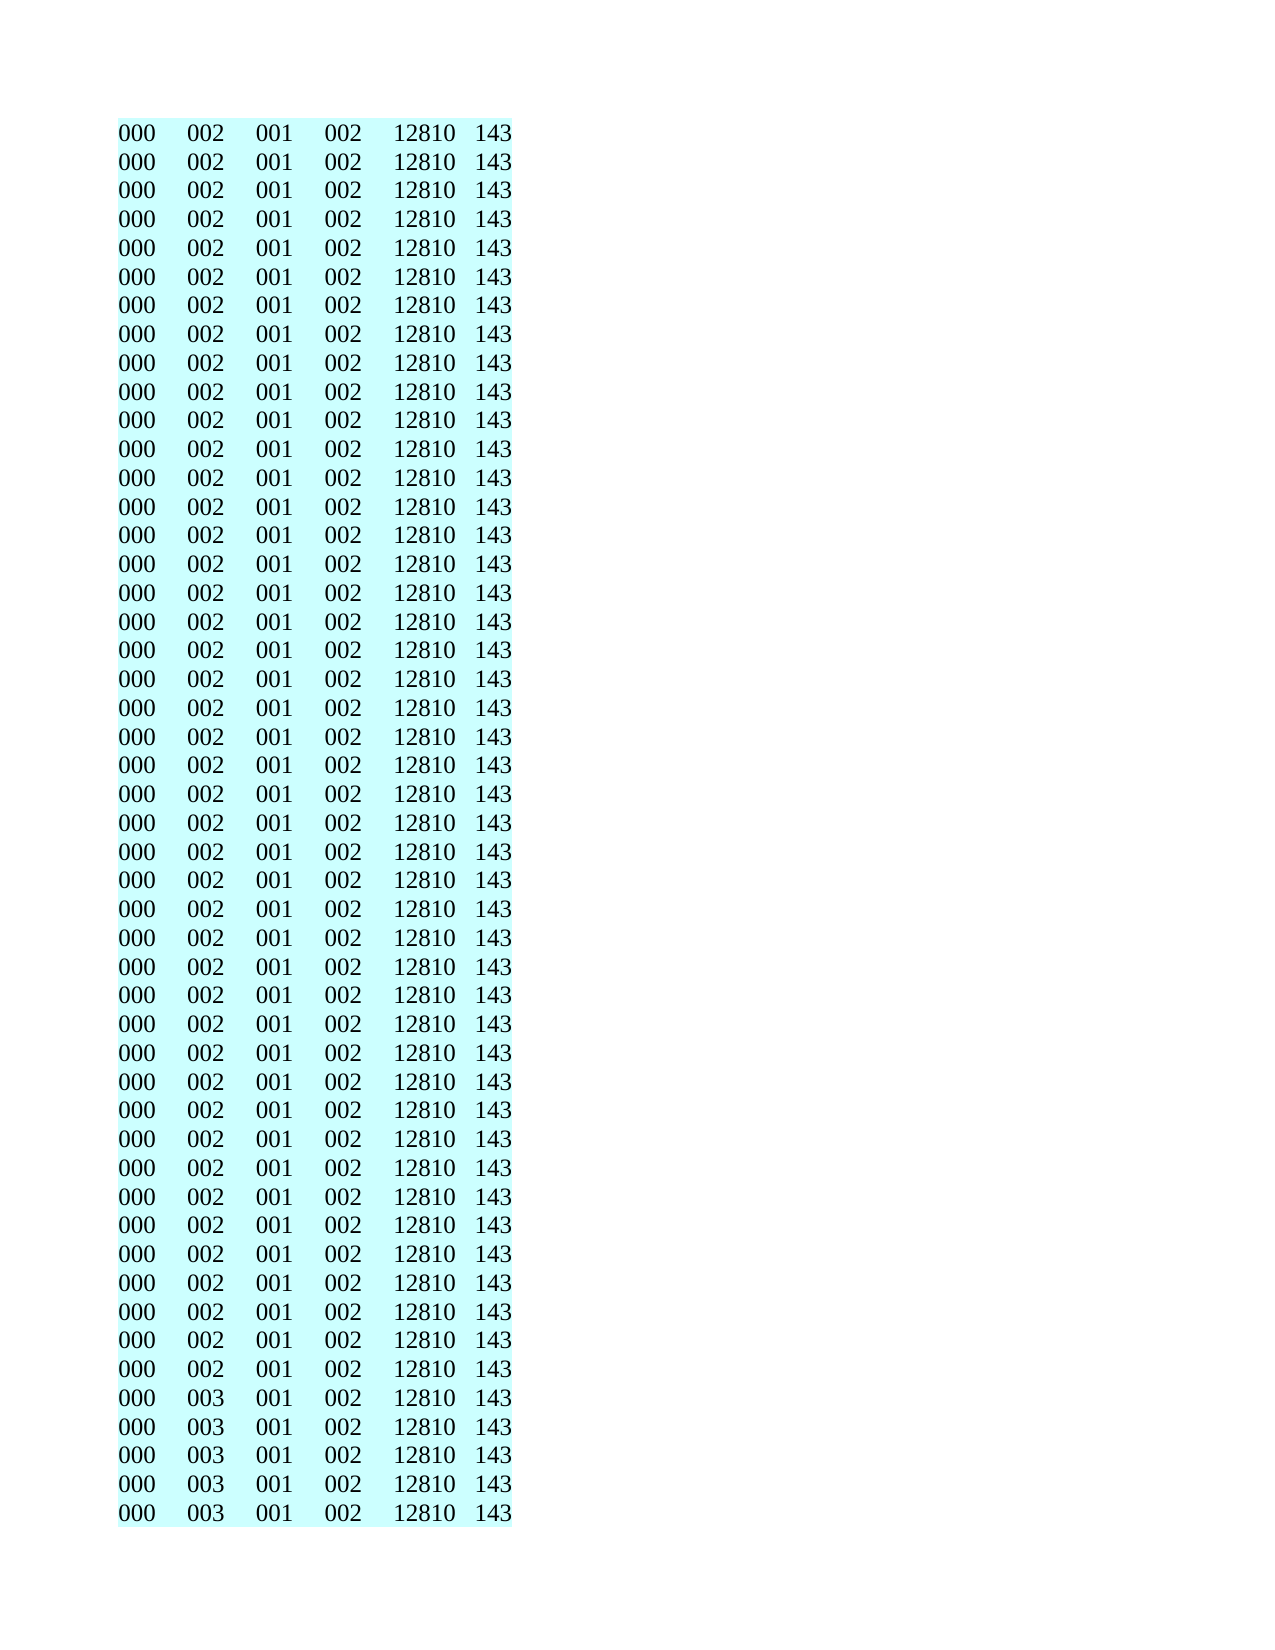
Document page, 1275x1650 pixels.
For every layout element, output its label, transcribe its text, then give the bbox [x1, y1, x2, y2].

text 000 002 001 002 12810 143 [118, 1124, 1157, 1153]
text 000 002 001 002 12810 143 [118, 1067, 1157, 1096]
text 000 002 001 002 12810 143 [118, 751, 1157, 779]
text 000 002 001 002 12810 143 [118, 319, 1157, 348]
text 000 002 001 002 12810 143 [118, 981, 1157, 1009]
text 000 002 001 002 12810 143 [118, 1096, 1157, 1124]
text 000 002 001 002 12810 143 [118, 894, 1157, 923]
text 000 002 001 002 12810 143 [118, 1038, 1157, 1067]
text 000 002 001 002 12810 143 [118, 147, 1157, 176]
text 000 002 001 002 12810 143 [118, 348, 1157, 377]
text 000 002 001 002 12810 143 [118, 1211, 1157, 1239]
text 000 003 001 002 12810 143 [118, 1498, 1157, 1527]
text 000 002 001 002 12810 143 [118, 262, 1157, 291]
text 000 002 001 002 12810 143 [118, 118, 1157, 147]
text 000 002 001 002 12810 143 [118, 693, 1157, 722]
text 000 002 001 002 12810 143 [118, 1326, 1157, 1354]
text 000 002 001 002 12810 143 [118, 952, 1157, 981]
text 000 003 001 002 12810 143 [118, 1469, 1157, 1498]
text 000 002 001 002 12810 143 [118, 406, 1157, 434]
text 000 002 001 002 12810 143 [118, 923, 1157, 952]
text 000 003 001 002 12810 143 [118, 1441, 1157, 1469]
text 000 002 001 002 12810 143 [118, 463, 1157, 492]
text 000 002 001 002 12810 143 [118, 176, 1157, 204]
text 000 003 001 002 12810 143 [118, 1383, 1157, 1412]
text 000 002 001 002 12810 143 [118, 578, 1157, 607]
text 000 002 001 002 12810 143 [118, 291, 1157, 319]
text 000 002 001 002 12810 143 [118, 1153, 1157, 1182]
text 000 002 001 002 12810 143 [118, 866, 1157, 894]
text 000 002 001 002 12810 143 [118, 434, 1157, 463]
text 000 002 001 002 12810 143 [118, 549, 1157, 578]
text 000 002 001 002 12810 143 [118, 722, 1157, 751]
text 000 002 001 002 12810 143 [118, 1297, 1157, 1326]
text 000 002 001 002 12810 143 [118, 521, 1157, 549]
text 000 002 001 002 12810 143 [118, 1009, 1157, 1038]
text 000 002 001 002 12810 143 [118, 1182, 1157, 1211]
text 000 002 001 002 12810 143 [118, 636, 1157, 664]
text 000 002 001 002 12810 143 [118, 204, 1157, 233]
text 000 002 001 002 12810 143 [118, 837, 1157, 866]
text 000 002 001 002 12810 143 [118, 492, 1157, 521]
text 000 002 001 002 12810 143 [118, 607, 1157, 636]
text 000 002 001 002 12810 143 [118, 808, 1157, 837]
text 000 002 001 002 12810 143 [118, 779, 1157, 808]
text 000 002 001 002 12810 143 [118, 1354, 1157, 1383]
text 000 002 001 002 12810 143 [118, 377, 1157, 406]
text 000 003 001 002 12810 143 [118, 1412, 1157, 1441]
text 000 002 001 002 12810 143 [118, 233, 1157, 262]
text 000 002 001 002 12810 143 [118, 664, 1157, 693]
text 000 002 001 002 12810 143 [118, 1239, 1157, 1268]
text 000 002 001 002 12810 143 [118, 1268, 1157, 1297]
